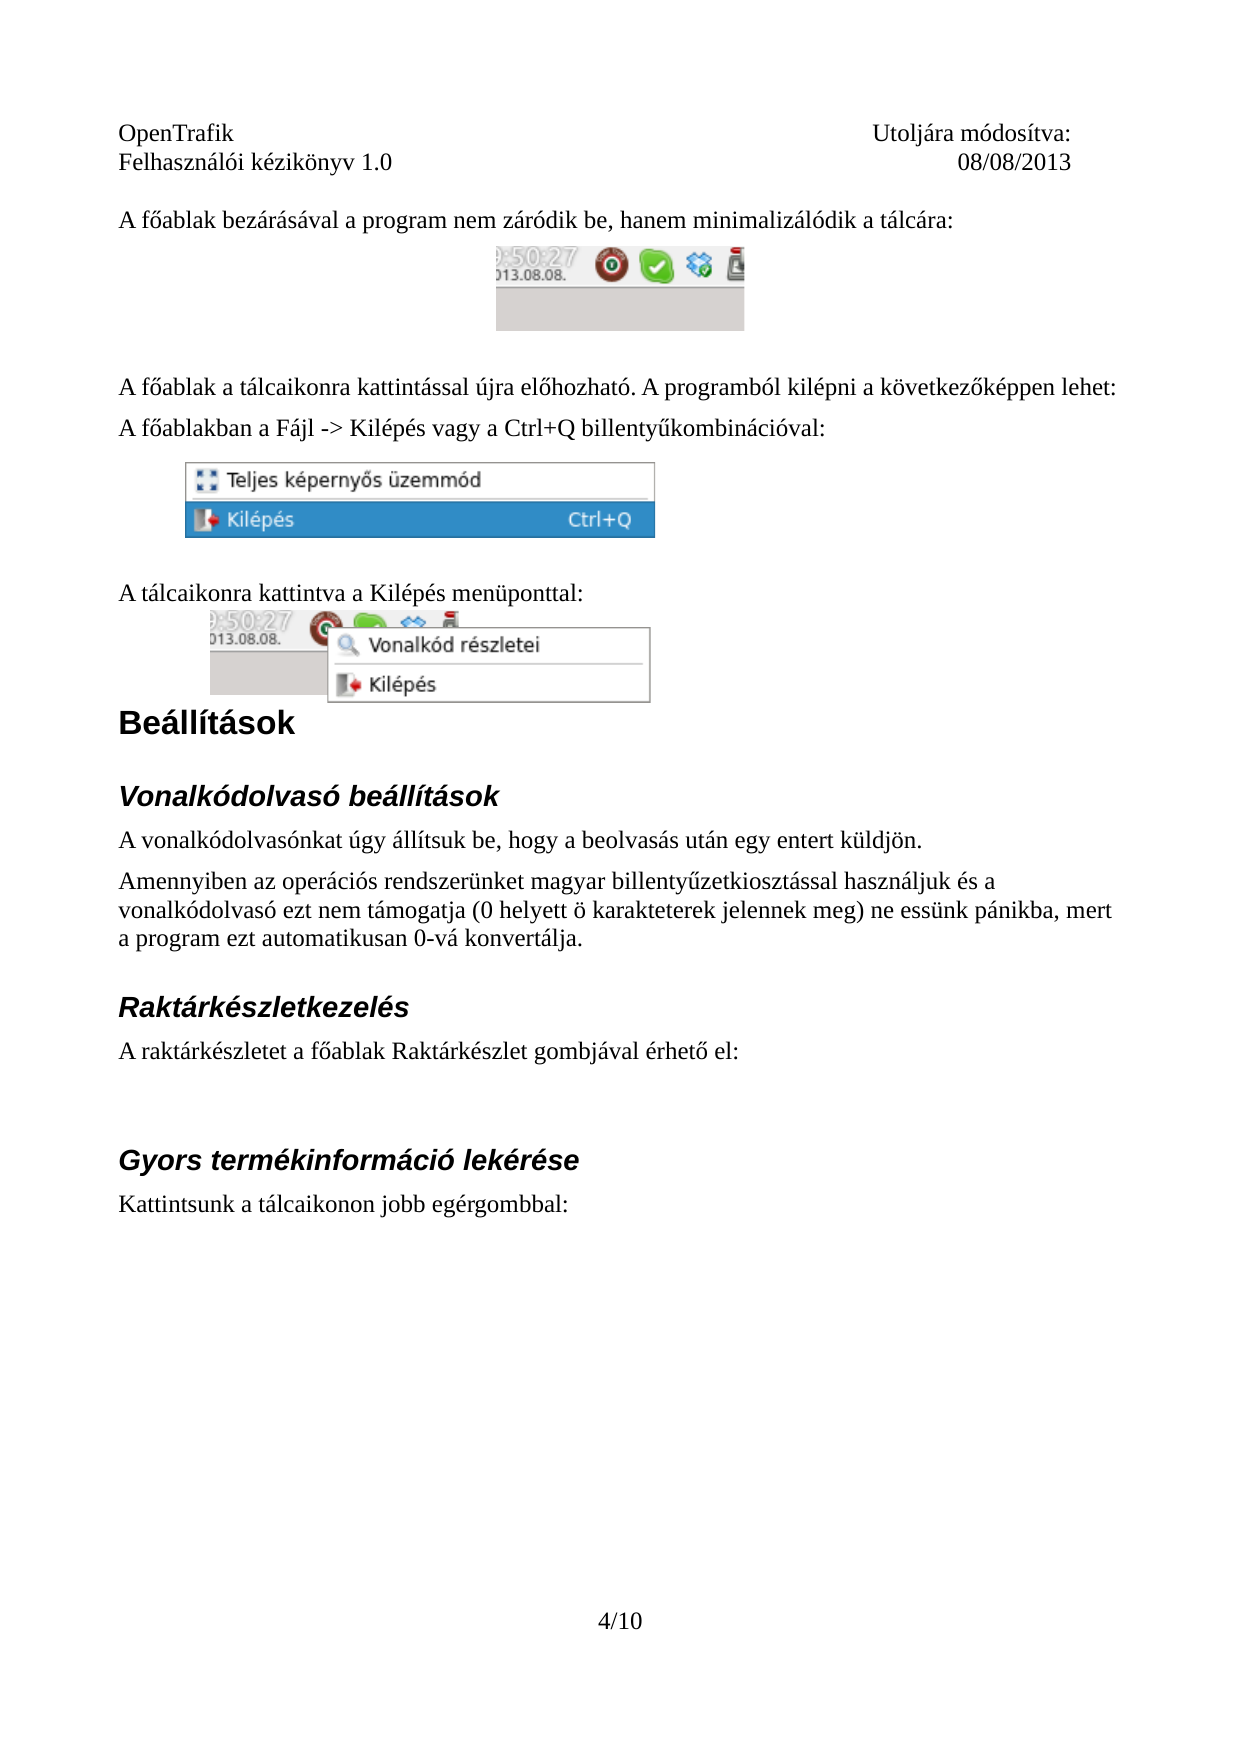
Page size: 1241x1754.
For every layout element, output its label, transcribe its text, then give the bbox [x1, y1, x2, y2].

subtitle Vonalkódolvasó beállítások [118, 779, 1122, 812]
subtitle Raktárkészletkezelés [118, 990, 1122, 1023]
picture [185, 462, 656, 538]
text Amennyiben az operációs rendszerünket magyar billentyűzetkiosztással használjuk és a vonalkódolvasó ezt nem támogatja (0 helyett ö karakteterek jelennek meg) ne essünk pánikba, mert a program ezt automatikusan 0-vá konvertálja. [118, 866, 1122, 952]
text A főablakban a Fájl -> Kilépés vagy a Ctrl+Q billentyűkombinációval: [118, 413, 1122, 442]
text A tálcaikonra kattintva a Kilépés menüponttal: [118, 578, 1122, 607]
text A főablak a tálcaikonra kattintással újra előhozható. A programból kilépni a következőképpen lehet: [118, 372, 1122, 401]
picture [496, 246, 745, 331]
picture [210, 610, 651, 703]
subtitle Gyors termékinformáció lekérése [118, 1143, 1122, 1177]
text A vonalkódolvasónkat úgy állítsuk be, hogy a beolvasás után egy entert küldjön. [118, 825, 1122, 853]
text A főablak bezárásával a program nem záródik be, hanem minimalizálódik a tálcára: [118, 205, 1122, 234]
text A raktárkészletet a főablak Raktárkészlet gombjával érhető el: [118, 1036, 1122, 1064]
text Kattintsunk a tálcaikonon jobb egérgombbal: [118, 1189, 1122, 1218]
subtitle Beállítások [118, 703, 1122, 741]
